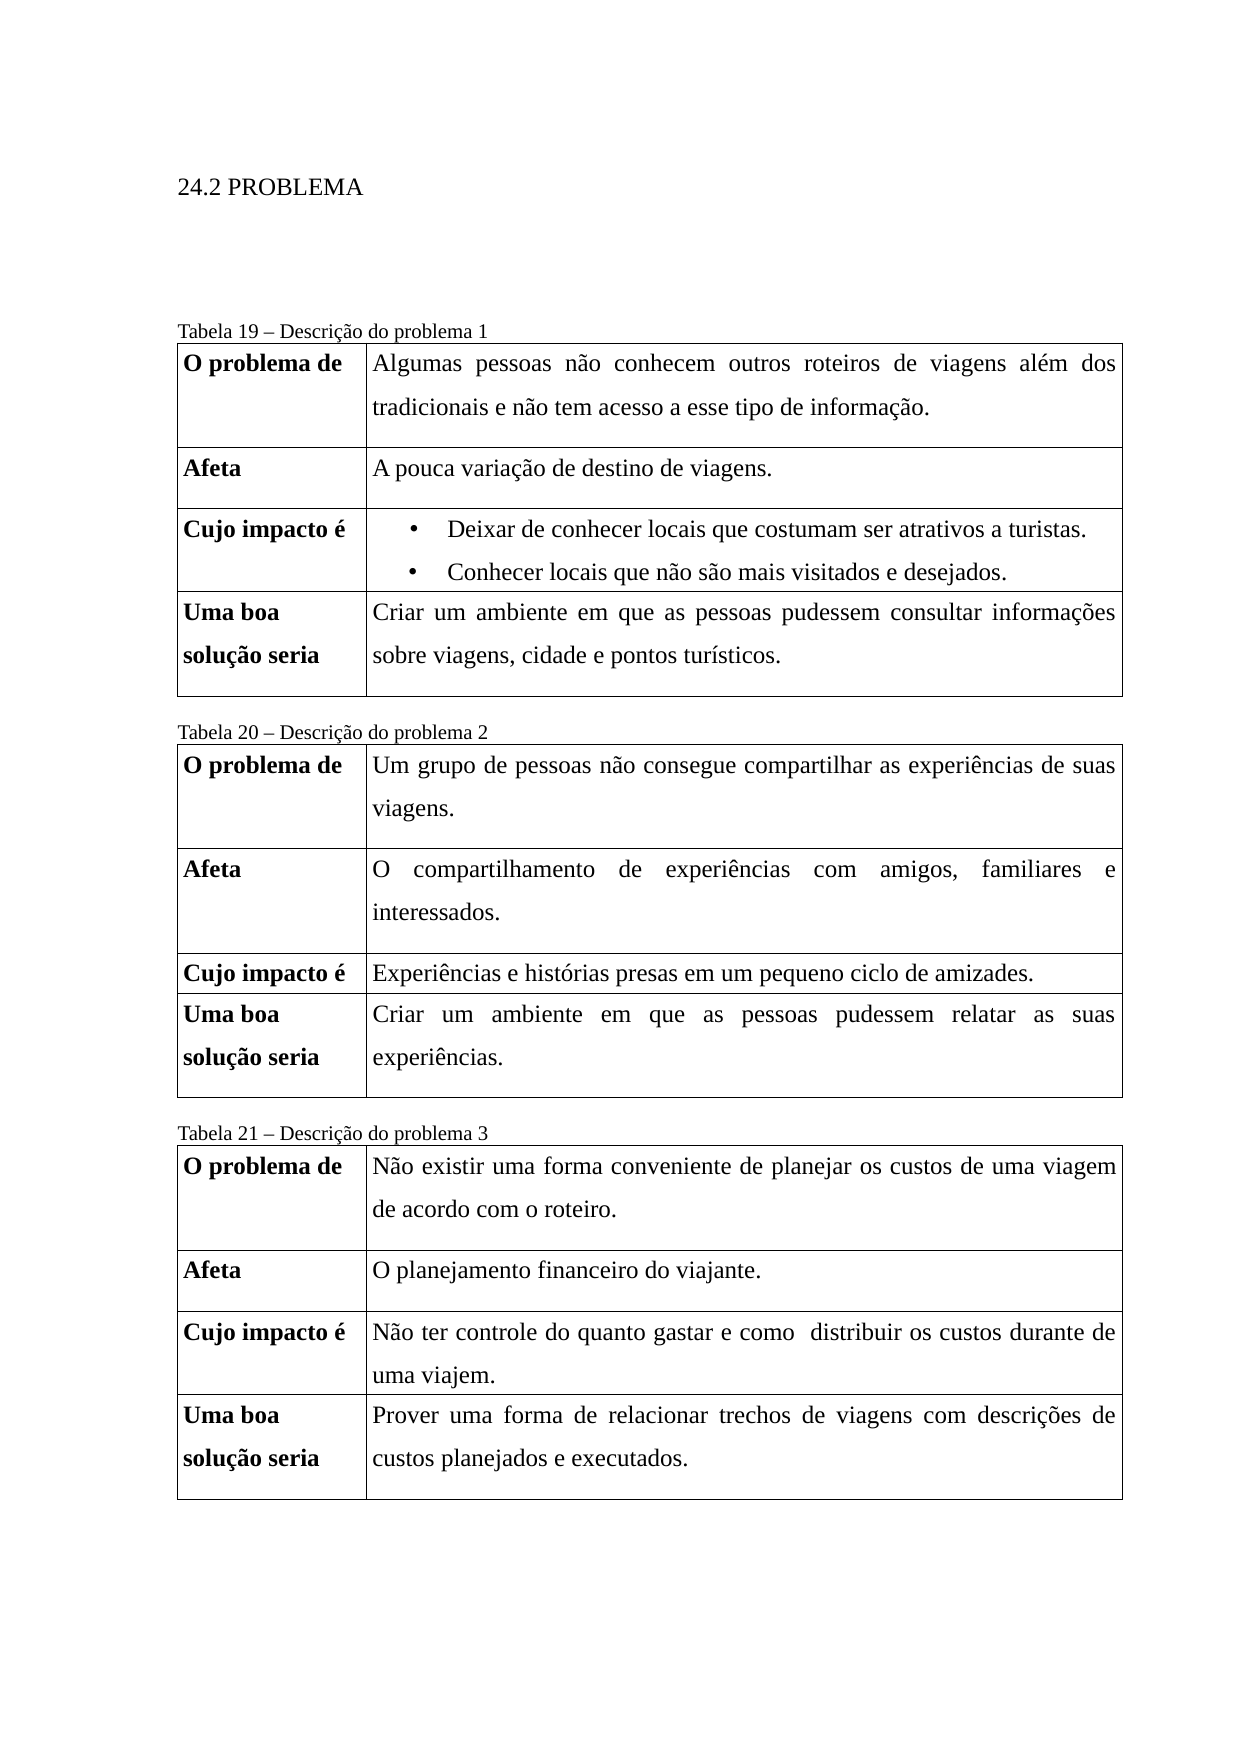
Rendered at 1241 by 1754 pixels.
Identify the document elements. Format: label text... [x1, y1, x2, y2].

table_cell O planejamento financeiro do viajante. [367, 1251, 1122, 1311]
table_cell Uma boa solução seria [178, 994, 366, 1097]
table_cell Criar um ambiente em que as pessoas pudessem relatar as suas experiências. [367, 994, 1122, 1097]
table_cell Uma boa solução seria [178, 1395, 366, 1498]
table_cell Uma boa solução seria [178, 592, 366, 696]
table_header Um grupo de pessoas não consegue compartilhar as experiências de suas viagens. [367, 745, 1122, 848]
table_cell O compartilhamento de experiências com amigos, familiares e interessados. [367, 849, 1122, 952]
table_cell Prover uma forma de relacionar trechos de viagens com descrições de custos planejados e executados. [367, 1395, 1122, 1498]
table_cell Experiências e histórias presas em um pequeno ciclo de amizades. [367, 954, 1122, 993]
table_cell Cujo impacto é [178, 509, 366, 591]
table_cell Não ter controle do quanto gastar e como distribuir os custos durante de uma viajem. [367, 1312, 1122, 1394]
table_header O problema de [178, 344, 366, 447]
text Tabela 21 – Descrição do problema 3 [177, 1121, 1122, 1145]
table_cell Cujo impacto é [178, 954, 366, 993]
subtitle Problema [177, 172, 1122, 200]
text Tabela 19 – Descrição do problema 1 [177, 318, 1122, 343]
table_cell A pouca variação de destino de viagens. [367, 448, 1122, 508]
table_cell Afeta [178, 1251, 366, 1311]
table_cell Cujo impacto é [178, 1312, 366, 1394]
table_cell Afeta [178, 448, 366, 508]
table_header O problema de [178, 1146, 366, 1249]
table_header O problema de [178, 745, 366, 848]
table_header Algumas pessoas não conhecem outros roteiros de viagens além dos tradicionais e não tem acesso a esse tipo de informação. [367, 344, 1122, 447]
table_cell Afeta [178, 849, 366, 952]
table_header Não existir uma forma conveniente de planejar os custos de uma viagem de acordo com o roteiro. [367, 1146, 1122, 1249]
table_cell Deixar de conhecer locais que costumam ser atrativos a turistas. Conhecer locais que não são mais visitados e desejados. [367, 509, 1122, 591]
table_cell Criar um ambiente em que as pessoas pudessem consultar informações sobre viagens, cidade e pontos turísticos. [367, 592, 1122, 696]
text Tabela 20 – Descrição do problema 2 [177, 720, 1122, 744]
